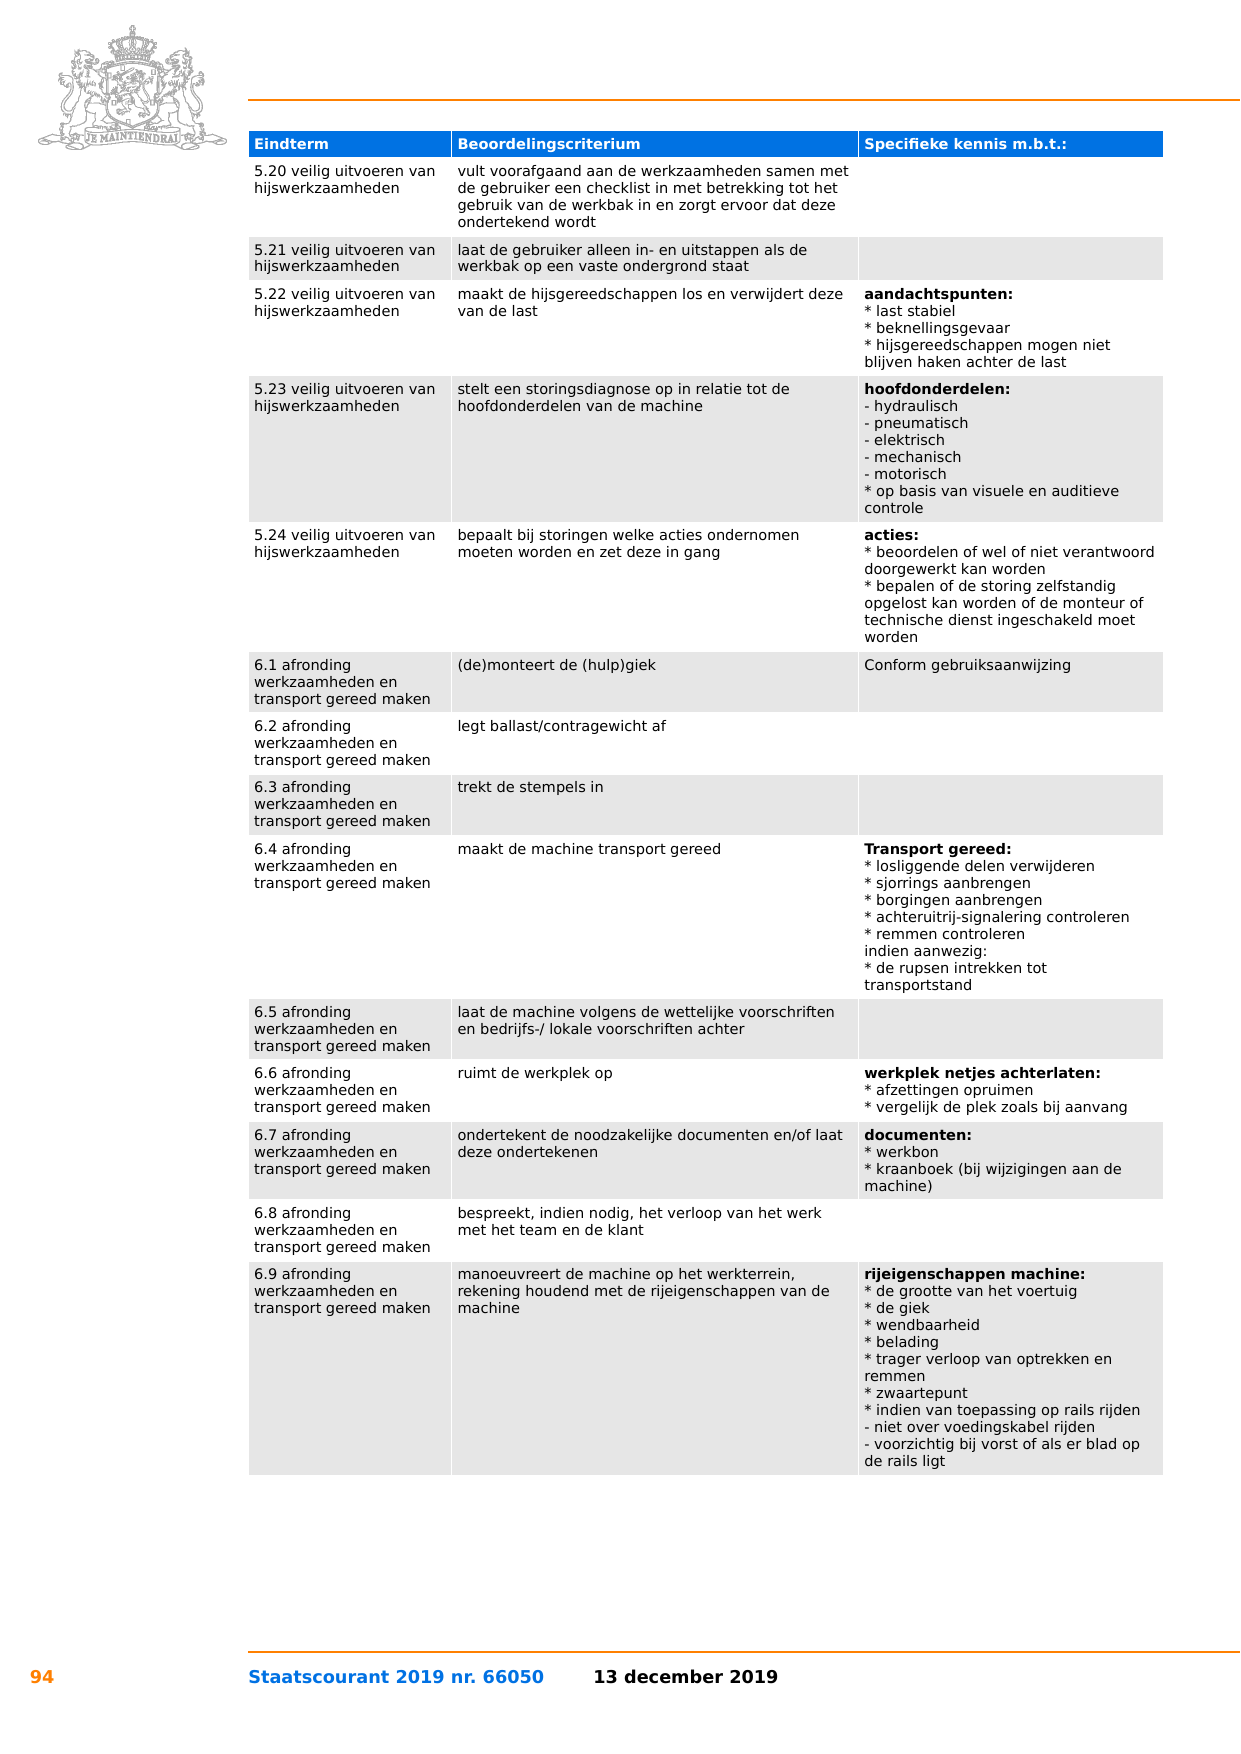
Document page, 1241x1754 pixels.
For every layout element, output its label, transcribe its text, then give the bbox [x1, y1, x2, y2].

table_cell [859, 713, 1163, 773]
table_cell 6.4 afronding werkzaamheden en transport gereed maken [249, 836, 451, 998]
table_cell ruimt de werkplek op [452, 1061, 858, 1121]
table_cell 5.22 veilig uitvoeren van hijswerkzaamheden [249, 281, 451, 375]
picture [38, 25, 227, 150]
table_cell ondertekent de noodzakelijke documenten en/of laat deze ondertekenen [452, 1122, 858, 1199]
table_cell 6.8 afronding werkzaamheden en transport gereed maken [249, 1200, 451, 1261]
table_cell trekt de stempels in [452, 775, 858, 835]
table_cell 5.23 veilig uitvoeren van hijswerkzaamheden [249, 376, 451, 522]
table_cell legt ballast/contragewicht af [452, 713, 858, 773]
table_header Specifieke kennis m.b.t.: [859, 131, 1163, 157]
table_cell bespreekt, indien nodig, het verloop van het werk met het team en de klant [452, 1200, 858, 1261]
table_cell stelt een storingsdiagnose op in relatie tot de hoofdonderdelen van de machine [452, 376, 858, 522]
table_cell 6.6 afronding werkzaamheden en transport gereed maken [249, 1061, 451, 1121]
table_cell acties: * beoordelen of wel of niet verantwoord doorgewerkt kan worden * bepalen of de storing zelfstandig opgelost kan worden of de monteur of technische dienst ingeschakeld moet worden [859, 523, 1163, 651]
table_cell [859, 237, 1163, 280]
table_cell bepaalt bij storingen welke acties ondernomen moeten worden en zet deze in gang [452, 523, 858, 651]
table_cell vult voorafgaand aan de werkzaamheden samen met de gebruiker een checklist in met betrekking tot het gebruik van de werkbak in en zorgt ervoor dat deze ondertekend wordt [452, 158, 858, 236]
table_cell hoofdonderdelen: - hydraulisch - pneumatisch - elektrisch - mechanisch - motorisch * op basis van visuele en auditieve controle [859, 376, 1163, 522]
table_cell werkplek netjes achterlaten: * afzettingen opruimen * vergelijk de plek zoals bij aanvang [859, 1061, 1163, 1121]
table_header Beoordelingscriterium [452, 131, 858, 157]
table_cell laat de machine volgens de wettelijke voorschriften en bedrijfs-/ lokale voorschriften achter [452, 999, 858, 1059]
table_cell documenten: * werkbon * kraanboek (bij wijzigingen aan de machine) [859, 1122, 1163, 1199]
table_cell 5.21 veilig uitvoeren van hijswerkzaamheden [249, 237, 451, 280]
table_cell aandachtspunten: * last stabiel * beknellingsgevaar * hijsgereedschappen mogen niet blijven haken achter de last [859, 281, 1163, 375]
table_cell Conform gebruiksaanwijzing [859, 652, 1163, 712]
table_cell [859, 158, 1163, 236]
table_cell 6.5 afronding werkzaamheden en transport gereed maken [249, 999, 451, 1059]
table_cell maakt de machine transport gereed [452, 836, 858, 998]
table_cell 6.7 afronding werkzaamheden en transport gereed maken [249, 1122, 451, 1199]
table_cell [859, 775, 1163, 835]
table_cell manoeuvreert de machine op het werkterrein, rekening houdend met de rijeigenschappen van de machine [452, 1262, 858, 1475]
table_cell Transport gereed: * losliggende delen verwijderen * sjorrings aanbrengen * borgingen aanbrengen * achteruitrij-signalering controleren * remmen controleren indien aanwezig: * de rupsen intrekken tot transportstand [859, 836, 1163, 998]
table_cell 6.2 afronding werkzaamheden en transport gereed maken [249, 713, 451, 773]
table_cell 6.3 afronding werkzaamheden en transport gereed maken [249, 775, 451, 835]
table_cell (de)monteert de (hulp)giek [452, 652, 858, 712]
table_cell maakt de hijsgereedschappen los en verwijdert deze van de last [452, 281, 858, 375]
table_cell 6.1 afronding werkzaamheden en transport gereed maken [249, 652, 451, 712]
table_cell laat de gebruiker alleen in- en uitstappen als de werkbak op een vaste ondergrond staat [452, 237, 858, 280]
table_cell 6.9 afronding werkzaamheden en transport gereed maken [249, 1262, 451, 1475]
table_cell 5.24 veilig uitvoeren van hijswerkzaamheden [249, 523, 451, 651]
table_cell [859, 999, 1163, 1059]
table_header Eindterm [249, 131, 451, 157]
table_cell 5.20 veilig uitvoeren van hijswerkzaamheden [249, 158, 451, 236]
table_cell rijeigenschappen machine: * de grootte van het voertuig * de giek * wendbaarheid * belading * trager verloop van optrekken en remmen * zwaartepunt * indien van toepassing op rails rijden - niet over voedingskabel rijden - voorzichtig bij vorst of als er blad op de rails ligt [859, 1262, 1163, 1475]
table_cell [859, 1200, 1163, 1261]
